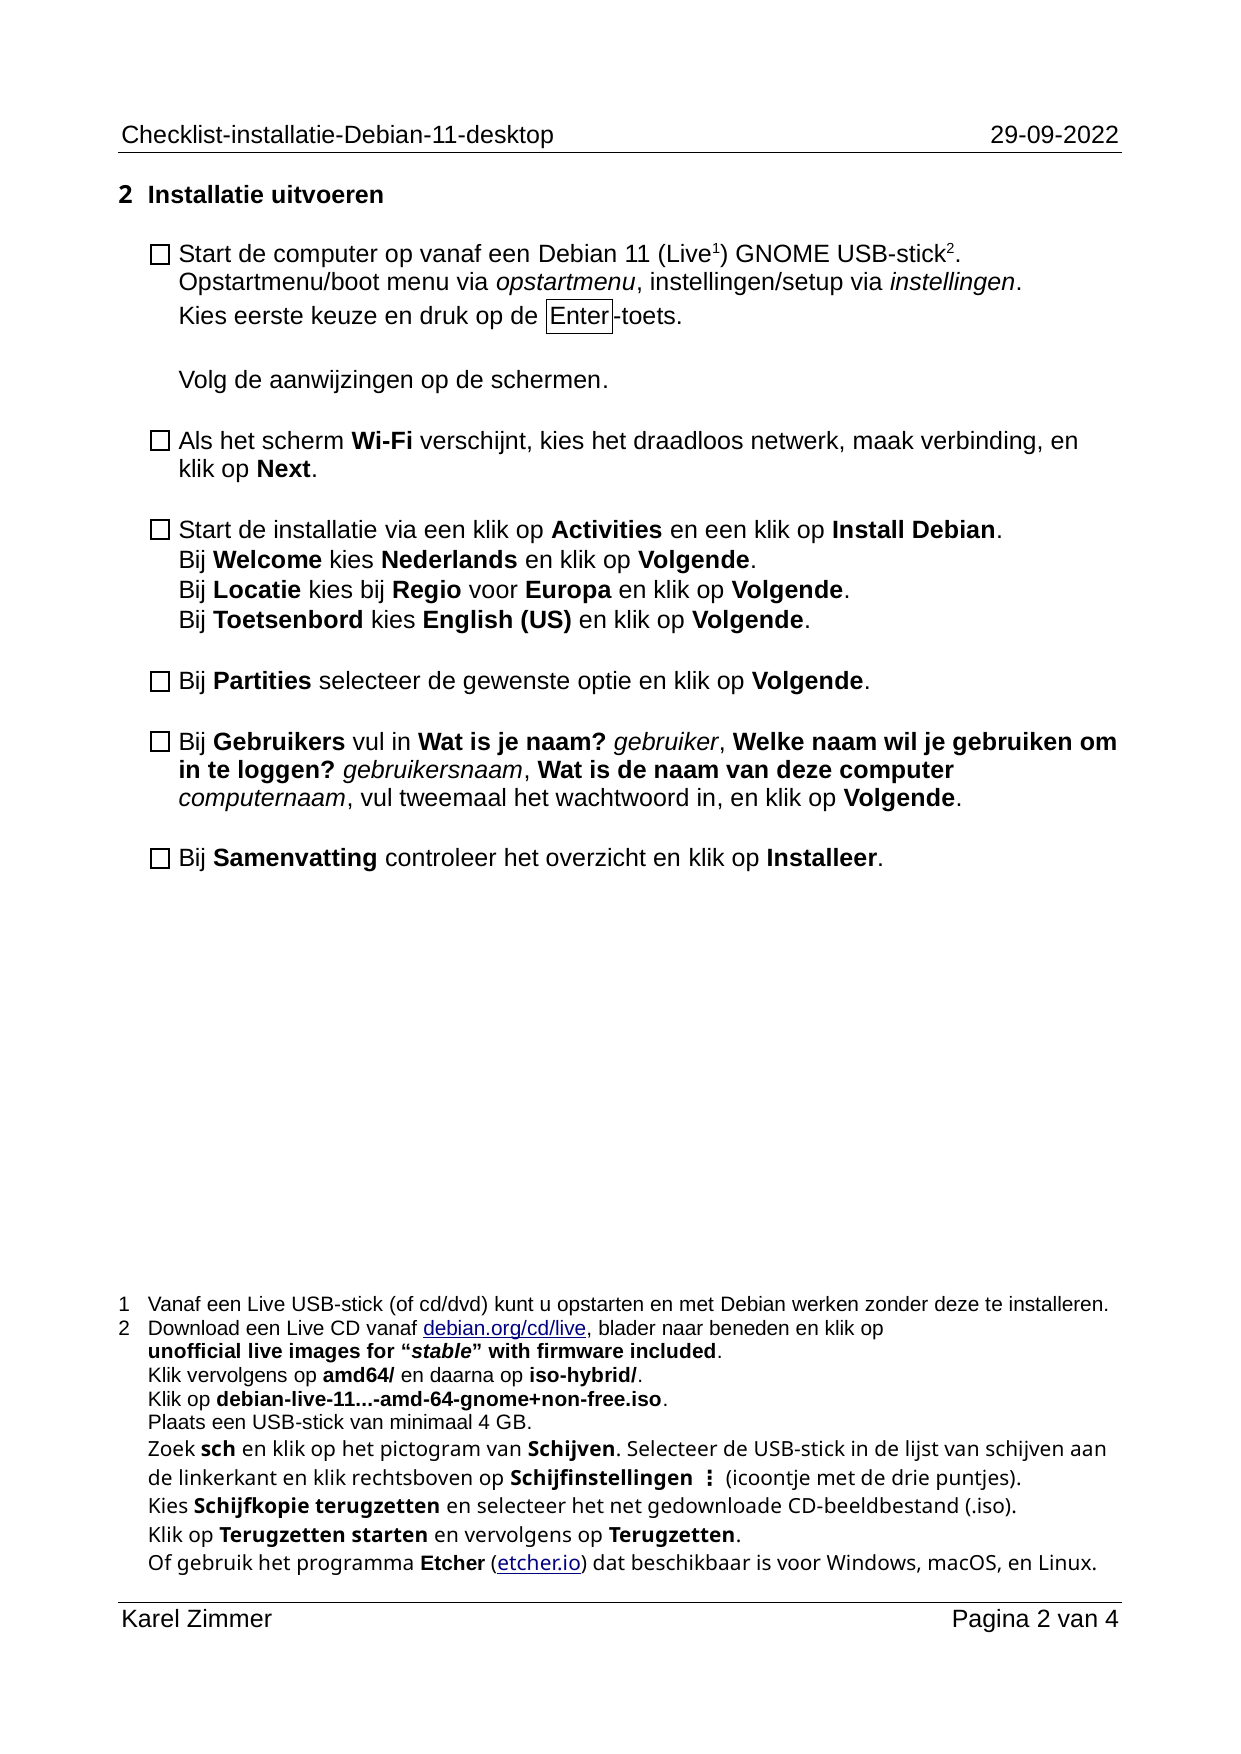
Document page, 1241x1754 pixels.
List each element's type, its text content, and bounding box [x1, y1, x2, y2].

table_cell [141, 395, 177, 426]
table_cell [177, 813, 1121, 843]
table_cell Start de installatie via een klik op Activities en een klik op Install Debian. [177, 514, 1121, 545]
table_cell [177, 696, 1121, 727]
table_cell [177, 636, 1121, 666]
table_cell [141, 545, 177, 575]
table_cell Bij Welcome kies Nederlands en klik op Volgende. [177, 545, 1121, 575]
table_cell [141, 365, 177, 395]
table_cell [141, 575, 177, 605]
table_cell Kies eerste keuze en druk op de Enter-toets. [177, 298, 1121, 335]
table_cell [141, 636, 177, 666]
table_cell [141, 605, 177, 636]
table_cell Bij Locatie kies bij Regio voor Europa en klik op Volgende. [177, 575, 1121, 605]
table_cell [141, 514, 177, 545]
table_cell Volg de aanwijzingen op de schermen. [177, 365, 1121, 395]
table_header [141, 239, 177, 297]
table_cell [177, 335, 1121, 365]
table_cell [141, 727, 177, 813]
table_cell Bij Toetsenbord kies English (US) en klik op Volgende. [177, 605, 1121, 636]
table_cell [141, 666, 177, 696]
table_cell Als het scherm Wi-Fi verschijnt, kies het draadloos netwerk, maak verbinding, en klik op Next. [177, 426, 1121, 484]
table_header Start de computer op vanaf een Debian 11 (Live) GNOME USB-stick. Opstartmenu/boot menu via opstartmenu, instellingen/setup via instellingen. [177, 239, 1121, 297]
table_cell [141, 813, 177, 843]
table_cell [141, 696, 177, 727]
table_cell [141, 426, 177, 484]
table_cell [177, 395, 1121, 426]
table_cell Bij Samenvatting controleer het overzicht en klik op Installeer. [177, 843, 1121, 873]
list Installatie uitvoeren [118, 177, 1122, 211]
table_cell [141, 298, 177, 335]
table_cell [141, 484, 177, 514]
table_cell Bij Gebruikers vul in Wat is je naam? gebruiker, Welke naam wil je gebruiken om in te loggen? gebruikersnaam, Wat is de naam van deze computer computernaam, vul tweemaal het wachtwoord in, en klik op Volgende. [177, 727, 1121, 813]
table_cell [141, 843, 177, 873]
table_cell [177, 484, 1121, 514]
table_cell Bij Partities selecteer de gewenste optie en klik op Volgende. [177, 666, 1121, 696]
table_cell [141, 335, 177, 365]
